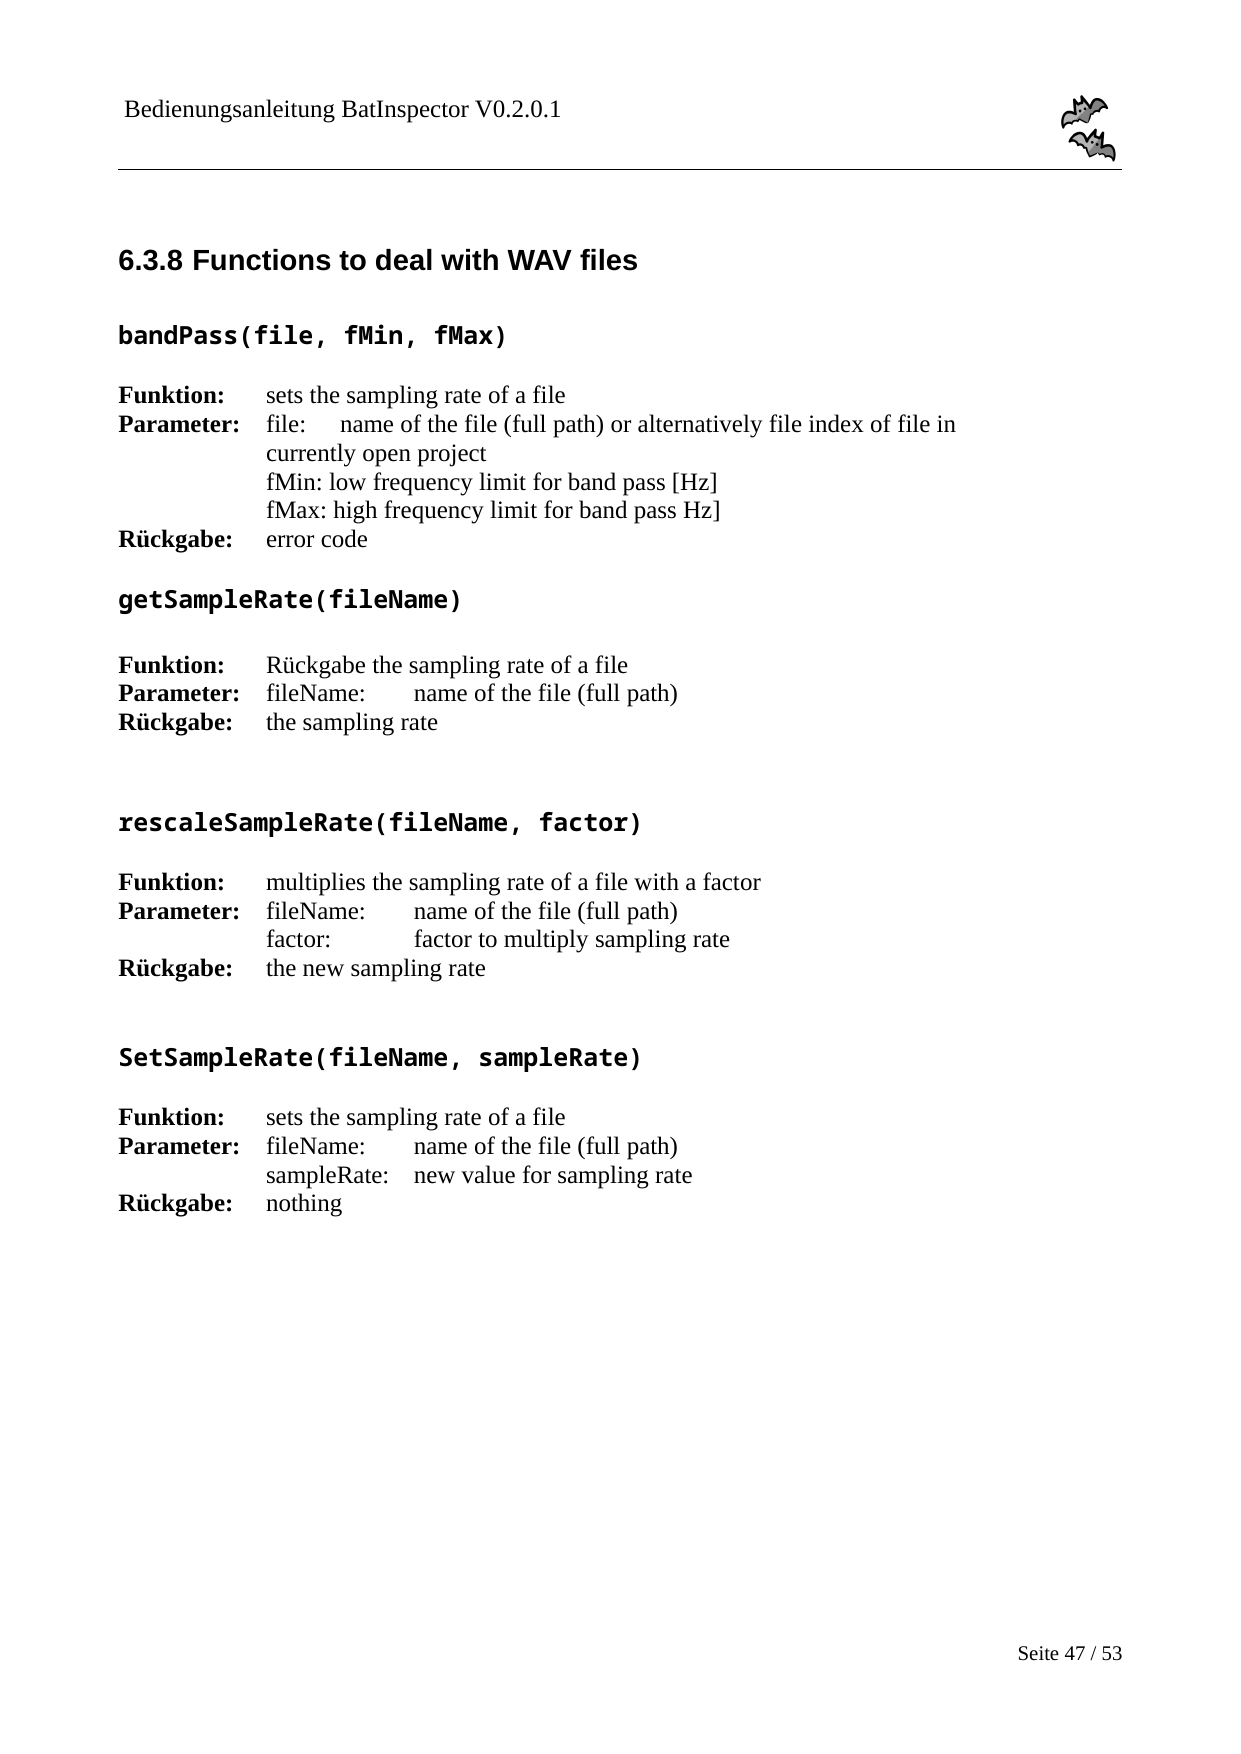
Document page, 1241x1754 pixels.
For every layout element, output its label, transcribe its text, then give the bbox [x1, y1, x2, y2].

text Rückgabe: nothing [118, 1188, 1122, 1217]
text Funktion: Rückgabe the sampling rate of a file [118, 650, 1122, 678]
text Parameter: fileName: name of the file (full path) sampleRate: new value for sampling rate [118, 1131, 1122, 1188]
subtitle Functions to deal with WAV files [118, 243, 1122, 276]
text Parameter: file: name of the file (full path) or alternatively file index of file in currently open project fMin: low frequency limit for band pass [Hz] fMax: high frequency limit for band pass Hz] [118, 409, 1122, 524]
text bandPass(file, fMin, fMax) [118, 318, 1122, 352]
text Funktion: sets the sampling rate of a file [118, 380, 1122, 409]
text Funktion: multiplies the sampling rate of a file with a factor [118, 867, 1122, 896]
text Rückgabe: the new sampling rate [118, 953, 1122, 982]
text Parameter: fileName: name of the file (full path) Rückgabe: the sampling rate [118, 678, 1122, 736]
text getSampleRate(fileName) [118, 582, 1122, 616]
text Funktion: sets the sampling rate of a file [118, 1102, 1122, 1131]
text Rückgabe: error code [118, 524, 1122, 553]
picture [1057, 95, 1120, 162]
text rescaleSampleRate(fileName, factor) [118, 804, 1122, 838]
text SetSampleRate(fileName, sampleRate) [118, 1039, 1122, 1073]
text Parameter: fileName: name of the file (full path) factor: factor to multiply sampling rate [118, 896, 1122, 953]
